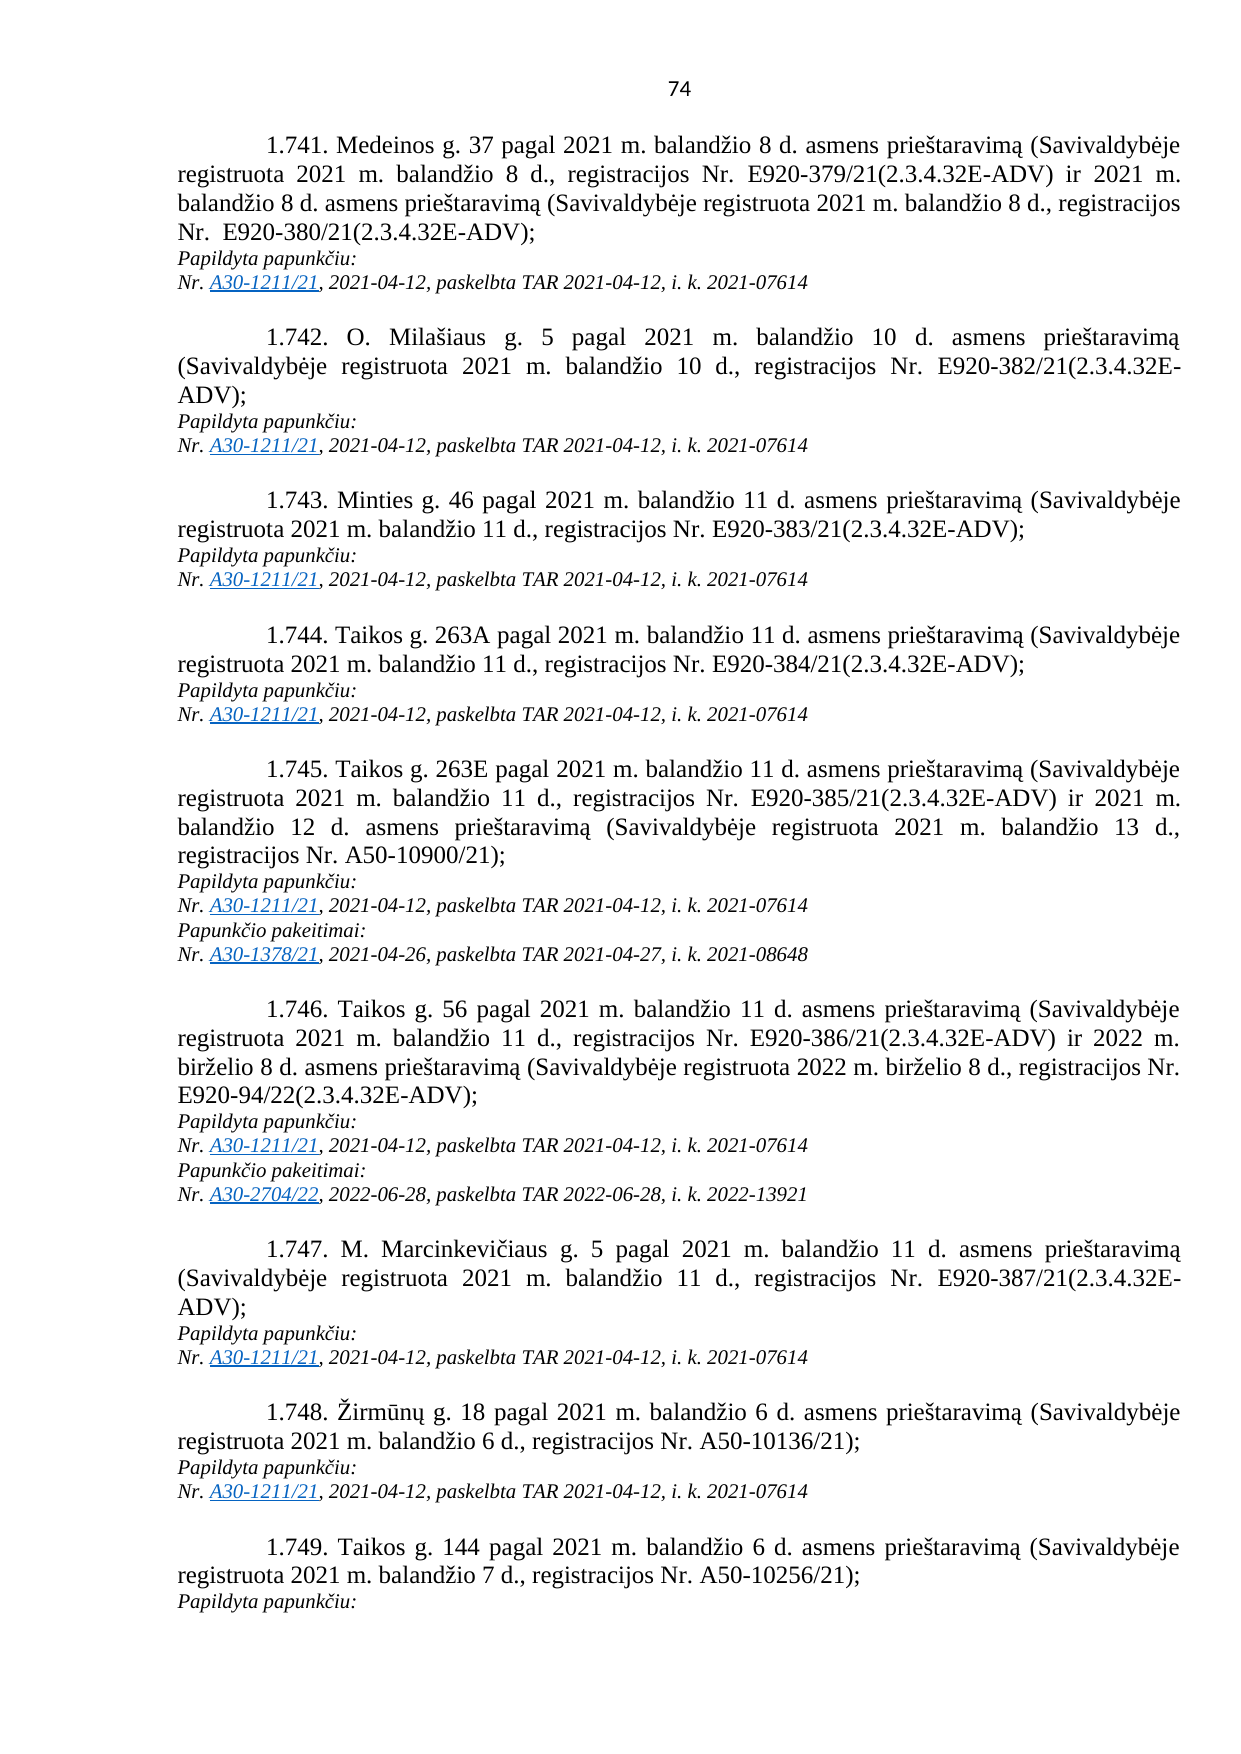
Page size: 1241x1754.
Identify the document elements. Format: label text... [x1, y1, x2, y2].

text Papildyta papunkčiu: [177, 1455, 1181, 1479]
text 1.747. M. Marcinkevičiaus g. 5 pagal 2021 m. balandžio 11 d. asmens prieštaravimą (Savivaldybėje registruota 2021 m. balandžio 11 d., registracijos Nr. E920-387/21(2.3.4.32E-ADV); [177, 1234, 1181, 1321]
text Papildyta papunkčiu: [177, 1109, 1181, 1133]
text Nr. A30-1211/21, 2021-04-12, paskelbta TAR 2021-04-12, i. k. 2021-07614 [177, 433, 1181, 457]
text 1.745. Taikos g. 263E pagal 2021 m. balandžio 11 d. asmens prieštaravimą (Savivaldybėje registruota 2021 m. balandžio 11 d., registracijos Nr. E920-385/21(2.3.4.32E-ADV) ir 2021 m. balandžio 12 d. asmens prieštaravimą (Savivaldybėje registruota 2021 m. balandžio 13 d., registracijos Nr. A50-10900/21); [177, 754, 1181, 869]
text 1.748. Žirmūnų g. 18 pagal 2021 m. balandžio 6 d. asmens prieštaravimą (Savivaldybėje registruota 2021 m. balandžio 6 d., registracijos Nr. A50-10136/21); [177, 1397, 1181, 1455]
text Papildyta papunkčiu: [177, 409, 1181, 433]
text Nr. A30-1211/21, 2021-04-12, paskelbta TAR 2021-04-12, i. k. 2021-07614 [177, 1345, 1181, 1369]
text Papildyta papunkčiu: [177, 869, 1181, 893]
text Nr. A30-1211/21, 2021-04-12, paskelbta TAR 2021-04-12, i. k. 2021-07614 [177, 1479, 1181, 1503]
text Papunkčio pakeitimai: [177, 917, 1181, 942]
text Papildyta papunkčiu: [177, 677, 1181, 702]
text Nr. A30-1211/21, 2021-04-12, paskelbta TAR 2021-04-12, i. k. 2021-07614 [177, 702, 1181, 726]
text 1.742. O. Milašiaus g. 5 pagal 2021 m. balandžio 10 d. asmens prieštaravimą (Savivaldybėje registruota 2021 m. balandžio 10 d., registracijos Nr. E920-382/21(2.3.4.32E-ADV); [177, 322, 1181, 409]
text 1.749. Taikos g. 144 pagal 2021 m. balandžio 6 d. asmens prieštaravimą (Savivaldybėje registruota 2021 m. balandžio 7 d., registracijos Nr. A50-10256/21); [177, 1532, 1181, 1589]
text Nr. A30-2704/22, 2022-06-28, paskelbta TAR 2022-06-28, i. k. 2022-13921 [177, 1182, 1181, 1206]
text Nr. A30-1378/21, 2021-04-26, paskelbta TAR 2021-04-27, i. k. 2021-08648 [177, 942, 1181, 966]
text Papunkčio pakeitimai: [177, 1157, 1181, 1182]
text Papildyta papunkčiu: [177, 246, 1181, 270]
text Papildyta papunkčiu: [177, 1589, 1181, 1613]
text 1.743. Minties g. 46 pagal 2021 m. balandžio 11 d. asmens prieštaravimą (Savivaldybėje registruota 2021 m. balandžio 11 d., registracijos Nr. E920-383/21(2.3.4.32E-ADV); [177, 486, 1181, 543]
text Nr. A30-1211/21, 2021-04-12, paskelbta TAR 2021-04-12, i. k. 2021-07614 [177, 567, 1181, 591]
text Nr. A30-1211/21, 2021-04-12, paskelbta TAR 2021-04-12, i. k. 2021-07614 [177, 893, 1181, 917]
text 1.741. Medeinos g. 37 pagal 2021 m. balandžio 8 d. asmens prieštaravimą (Savivaldybėje registruota 2021 m. balandžio 8 d., registracijos Nr. E920-379/21(2.3.4.32E-ADV) ir 2021 m. balandžio 8 d. asmens prieštaravimą (Savivaldybėje registruota 2021 m. balandžio 8 d., registracijos Nr. E920-380/21(2.3.4.32E-ADV); [177, 131, 1181, 246]
text Nr. A30-1211/21, 2021-04-12, paskelbta TAR 2021-04-12, i. k. 2021-07614 [177, 1133, 1181, 1157]
text Papildyta papunkčiu: [177, 543, 1181, 567]
text 1.744. Taikos g. 263A pagal 2021 m. balandžio 11 d. asmens prieštaravimą (Savivaldybėje registruota 2021 m. balandžio 11 d., registracijos Nr. E920-384/21(2.3.4.32E-ADV); [177, 620, 1181, 677]
text Nr. A30-1211/21, 2021-04-12, paskelbta TAR 2021-04-12, i. k. 2021-07614 [177, 270, 1181, 294]
text Papildyta papunkčiu: [177, 1321, 1181, 1345]
text 1.746. Taikos g. 56 pagal 2021 m. balandžio 11 d. asmens prieštaravimą (Savivaldybėje registruota 2021 m. balandžio 11 d., registracijos Nr. E920-386/21(2.3.4.32E-ADV) ir 2022 m. birželio 8 d. asmens prieštaravimą (Savivaldybėje registruota 2022 m. birželio 8 d., registracijos Nr. E920-94/22(2.3.4.32E-ADV); [177, 994, 1181, 1109]
